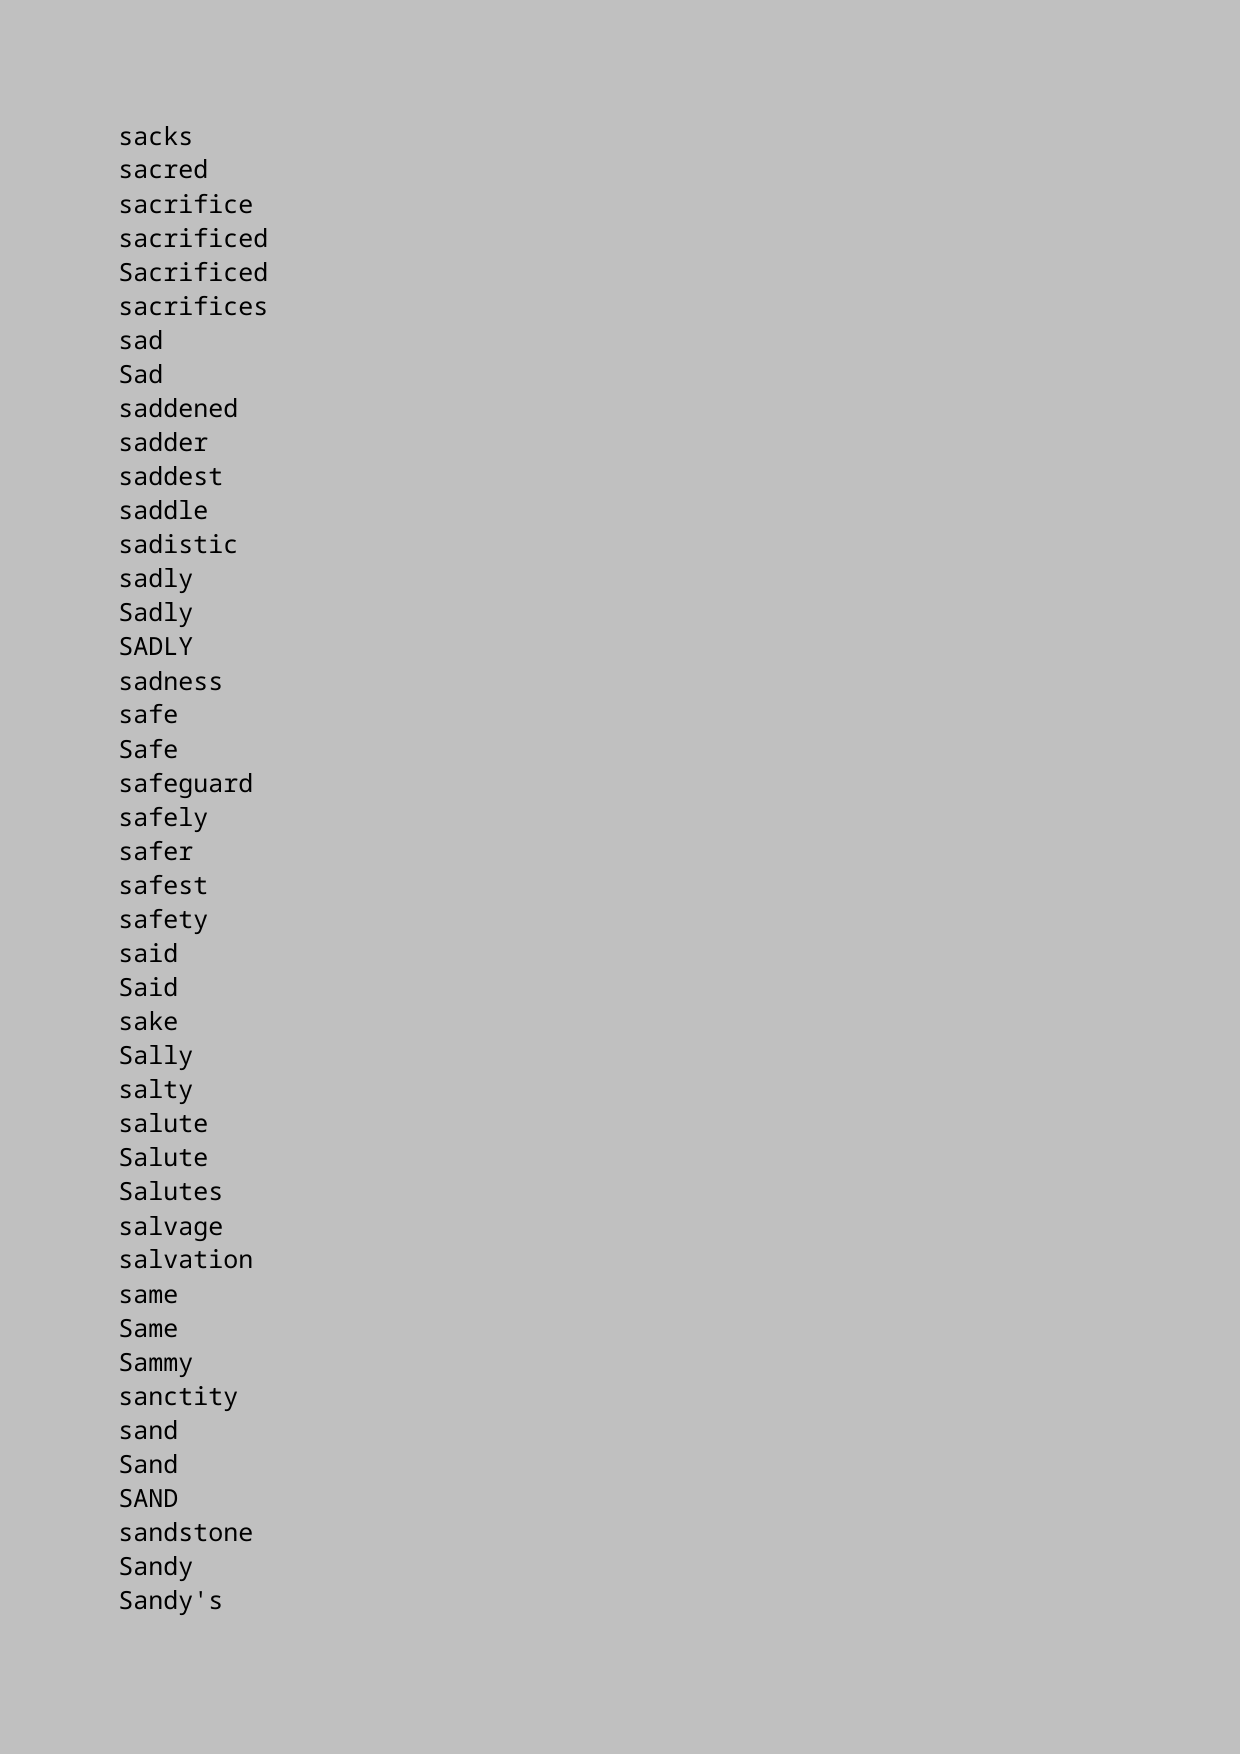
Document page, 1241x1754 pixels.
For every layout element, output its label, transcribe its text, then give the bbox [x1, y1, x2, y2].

text SADLY [118, 629, 1122, 663]
text Same [118, 1310, 1122, 1344]
text Safe [118, 731, 1122, 765]
text sadness [118, 663, 1122, 697]
text sacks [118, 118, 1122, 152]
text sacrificed [118, 220, 1122, 254]
text safeguard [118, 765, 1122, 799]
text salvage [118, 1208, 1122, 1242]
text said [118, 936, 1122, 970]
text safest [118, 867, 1122, 902]
text sacrifice [118, 186, 1122, 220]
text saddle [118, 493, 1122, 527]
text sacrifices [118, 288, 1122, 322]
text salvation [118, 1242, 1122, 1276]
text SAND [118, 1481, 1122, 1515]
text sadder [118, 425, 1122, 459]
text safely [118, 799, 1122, 833]
text salty [118, 1072, 1122, 1106]
text saddened [118, 391, 1122, 425]
text Sally [118, 1038, 1122, 1072]
text sad [118, 322, 1122, 357]
text Sandy's [118, 1583, 1122, 1617]
text sadly [118, 561, 1122, 595]
text saddest [118, 459, 1122, 493]
text Sandy [118, 1549, 1122, 1583]
text safer [118, 833, 1122, 867]
text Salute [118, 1140, 1122, 1174]
text Sand [118, 1447, 1122, 1481]
text Salutes [118, 1174, 1122, 1208]
text salute [118, 1106, 1122, 1140]
text sake [118, 1004, 1122, 1038]
text sandstone [118, 1515, 1122, 1549]
text Said [118, 970, 1122, 1004]
text sacred [118, 152, 1122, 186]
text safety [118, 902, 1122, 936]
text safe [118, 697, 1122, 731]
text sanctity [118, 1378, 1122, 1412]
text Sad [118, 357, 1122, 391]
text sadistic [118, 527, 1122, 561]
text Sacrificed [118, 254, 1122, 288]
text Sadly [118, 595, 1122, 629]
text Sammy [118, 1344, 1122, 1378]
text same [118, 1276, 1122, 1310]
text sand [118, 1412, 1122, 1447]
